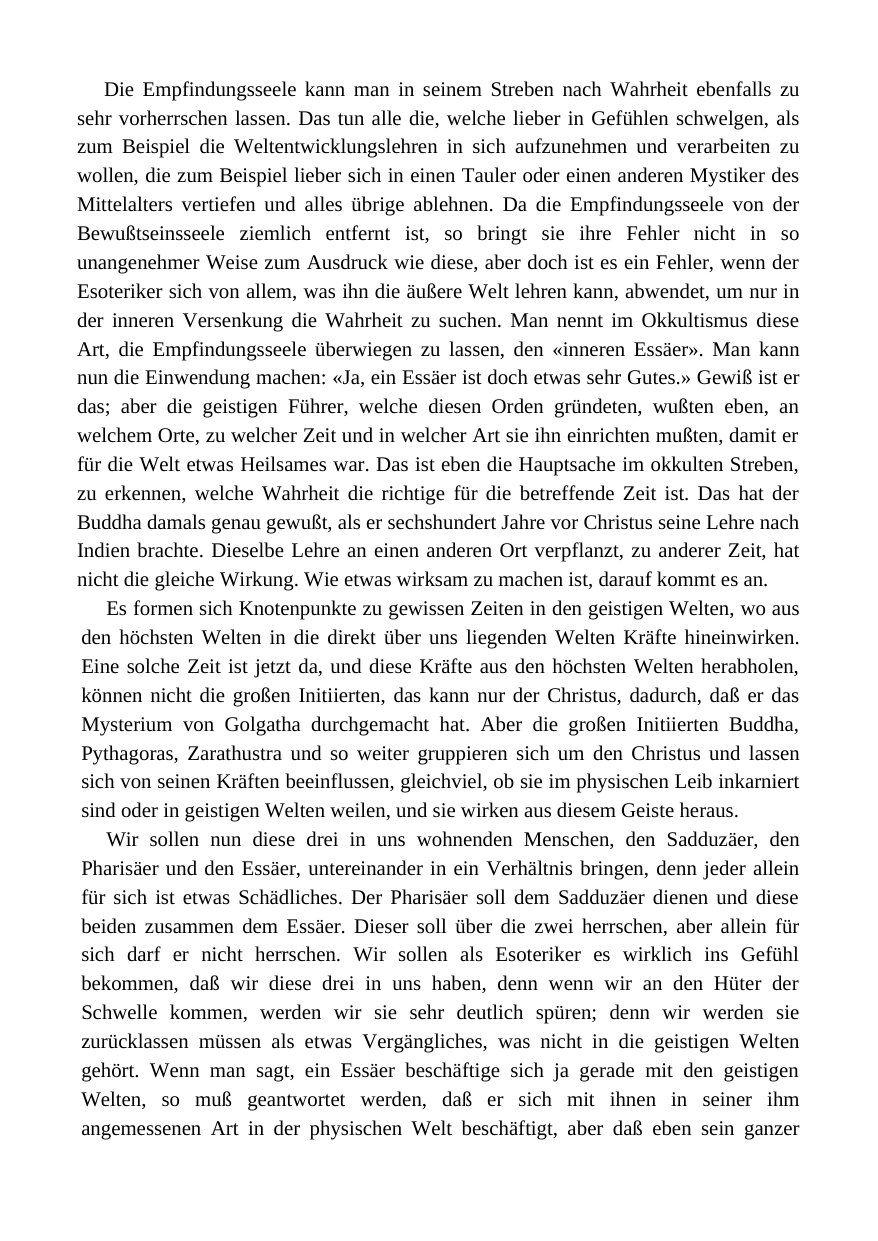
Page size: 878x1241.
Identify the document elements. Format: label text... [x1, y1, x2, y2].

text Die Empfindungsseele kann man in seinem Streben nach Wahrheit ebenfalls zu sehr vorherrschen lassen. Das tun alle die, welche lieber in Gefühlen schwelgen, als zum Beispiel die Weltentwicklungslehren in sich aufzunehmen und verarbeiten zu wollen, die zum Beispiel lieber sich in einen Tauler oder einen anderen Mystiker des Mittelalters vertiefen und alles übrige ablehnen. Da die Empfindungsseele von der Bewußtseinsseele ziemlich entfernt ist, so bringt sie ihre Fehler nicht in so unangenehmer Weise zum Ausdruck wie diese, aber doch ist es ein Fehler, wenn der Esoteriker sich von allem, was ihn die äußere Welt lehren kann, abwendet, um nur in der inneren Versenkung die Wahrheit zu suchen. Man nennt im Okkultismus diese Art, die Empfindungsseele überwiegen zu lassen, den «inneren Essäer». Man kann nun die Einwendung machen: «Ja, ein Essäer ist doch etwas sehr Gutes.» Gewiß ist er das; aber die geistigen Führer, welche diesen Orden gründeten, wußten eben, an welchem Orte, zu welcher Zeit und in welcher Art sie ihn einrichten mußten, damit er für die Welt etwas Heilsames war. Das ist eben die Hauptsache im okkulten Streben, zu erkennen, welche Wahrheit die richtige für die betreffende Zeit ist. Das hat der Buddha damals genau gewußt, als er sechshundert Jahre vor Christus seine Lehre nach Indien brachte. Dieselbe Lehre an einen anderen Ort verpflanzt, zu anderer Zeit, hat nicht die gleiche Wirkung. Wie etwas wirksam zu machen ist, darauf kommt es an. [77, 77, 800, 591]
text Wir sollen nun diese drei in uns wohnenden Menschen, den Sadduzäer, den Pharisäer und den Essäer, untereinander in ein Verhältnis bringen, denn jeder allein für sich ist etwas Schädliches. Der Pharisäer soll dem Sadduzäer dienen und diese beiden zusammen dem Essäer. Dieser soll über die zwei herrschen, aber allein für sich darf er nicht herrschen. Wir sollen als Esoteriker es wirklich ins Gefühl bekommen, daß wir diese drei in uns haben, denn wenn wir an den Hüter der Schwelle kommen, werden wir sie sehr deutlich spüren; denn wir werden sie zurücklassen müssen als etwas Vergängliches, was nicht in die geistigen Welten gehört. Wenn man sagt, ein Essäer beschäftige sich ja gerade mit den geistigen Welten, so muß geantwortet werden, daß er sich mit ihnen in seiner ihm angemessenen Art in der physischen Welt beschäftigt, aber daß eben sein ganzer [81, 827, 800, 1139]
text Es formen sich Knotenpunkte zu gewissen Zeiten in den geistigen Welten, wo aus den höchsten Welten in die direkt über uns liegenden Welten Kräfte hineinwirken. Eine solche Zeit ist jetzt da, und diese Kräfte aus den höchsten Welten herabholen, können nicht die großen Initiierten, das kann nur der Christus, dadurch, daß er das Mysterium von Golgatha durchgemacht hat. Aber die großen Initiierten Buddha, Pythagoras, Zarathustra und so weiter gruppieren sich um den Christus und lassen sich von seinen Kräften beeinflussen, gleichviel, ob sie im physischen Leib inkarniert sind oder in geistigen Welten weilen, und sie wirken aus diesem Geiste heraus. [81, 596, 800, 822]
